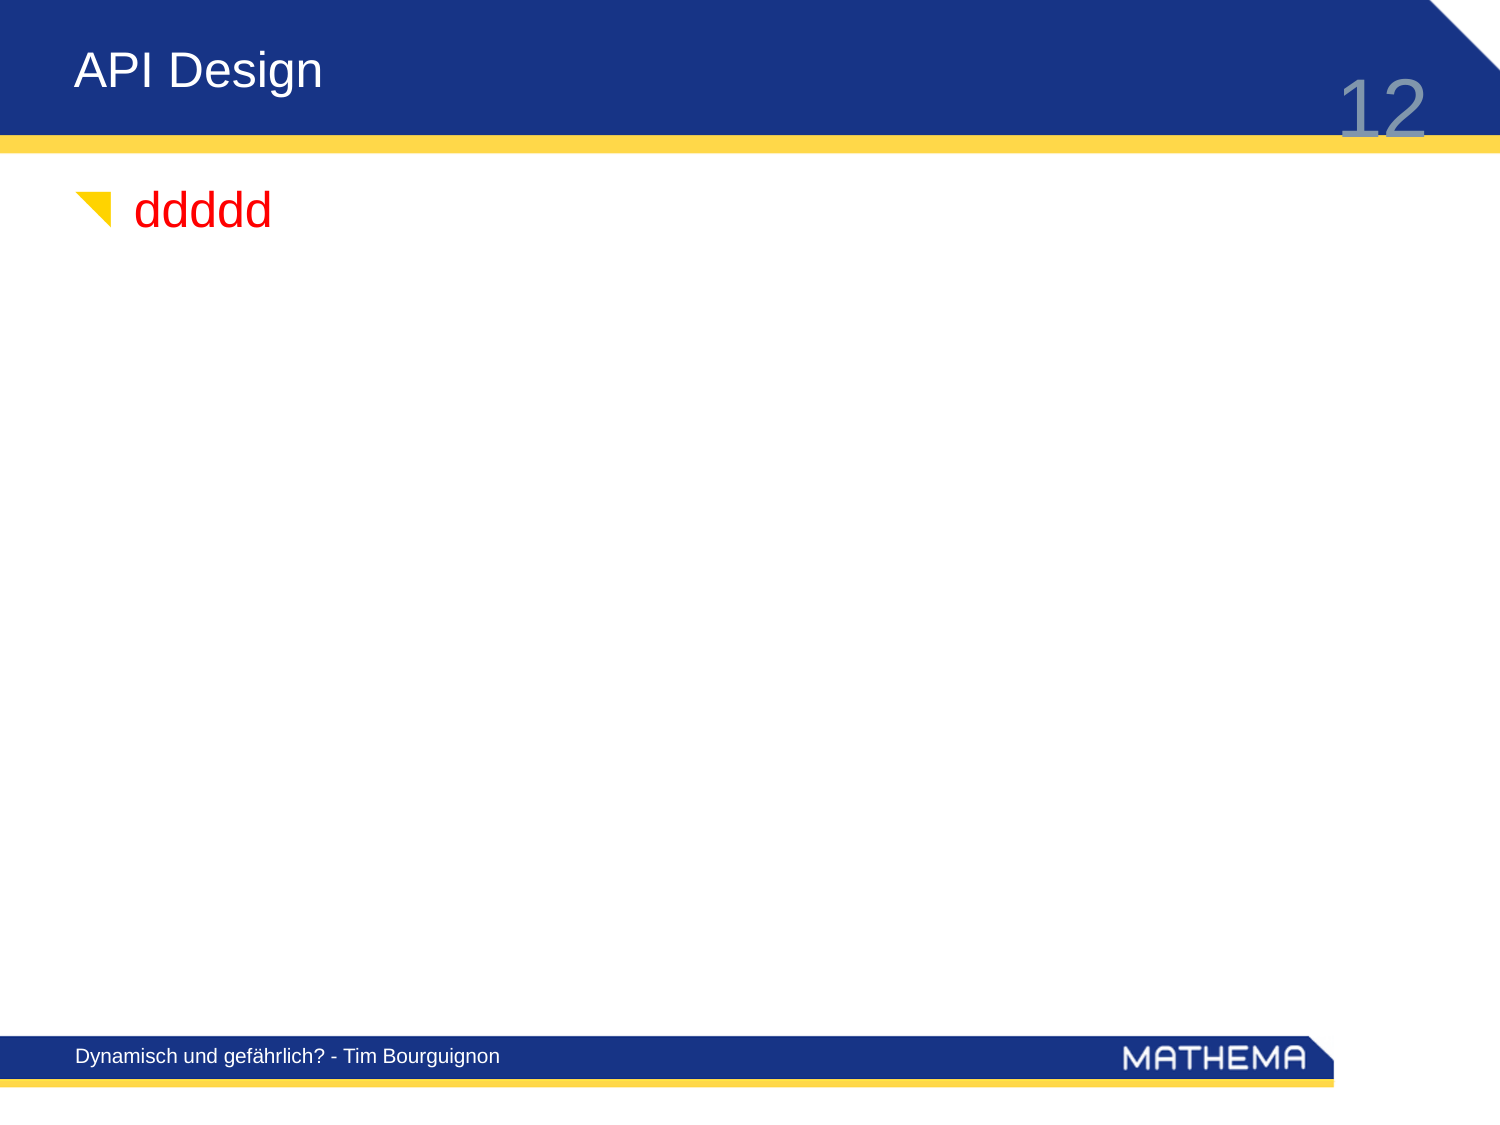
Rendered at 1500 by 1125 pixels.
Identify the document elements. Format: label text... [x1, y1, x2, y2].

picture [0, 0, 1500, 1125]
title API Design [73, 40, 1276, 100]
list ddddd [75, 181, 1426, 1008]
